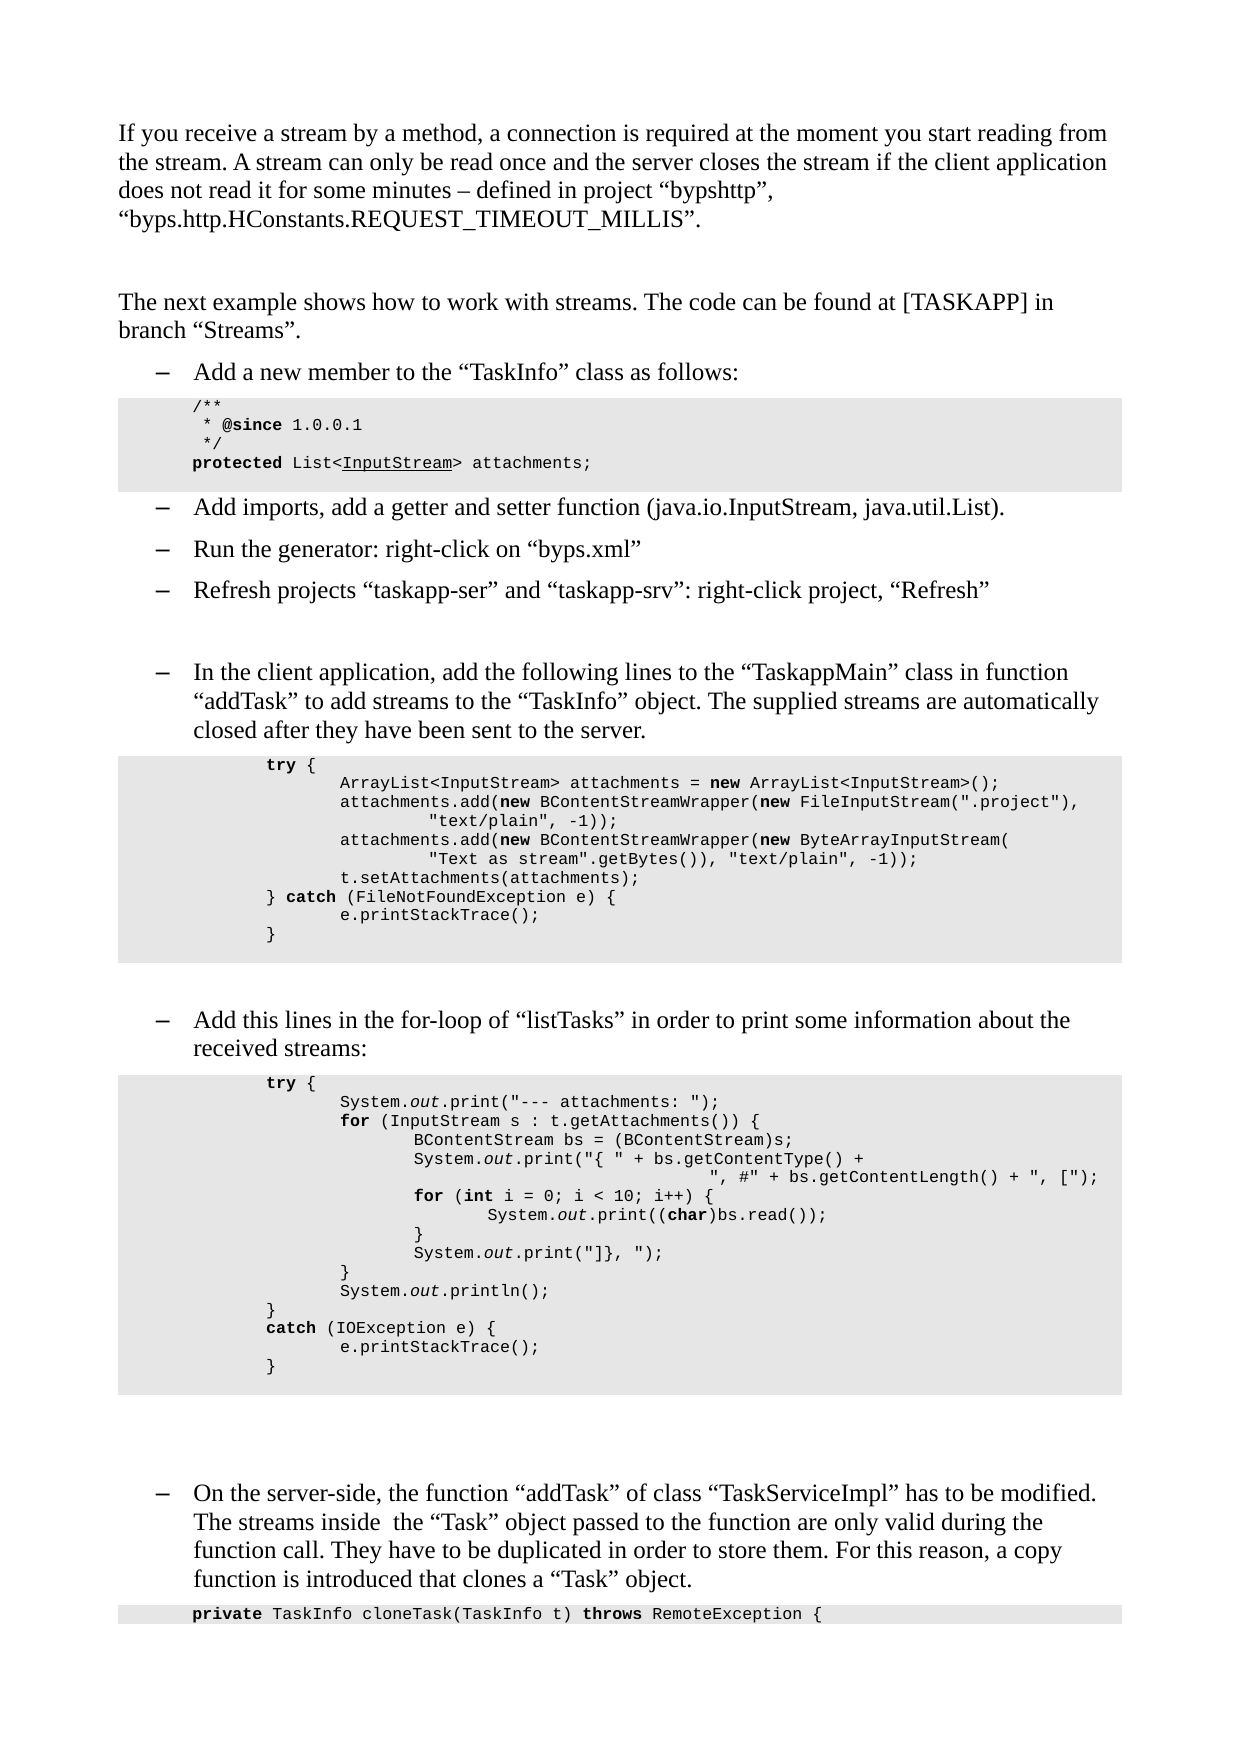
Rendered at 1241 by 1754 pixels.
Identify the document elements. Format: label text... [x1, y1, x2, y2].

text BContentStream bs = (BContentStream)s; [118, 1131, 1122, 1150]
text */ [118, 436, 1122, 455]
text private TaskInfo cloneTask(TaskInfo t) throws RemoteException { [118, 1605, 1122, 1624]
text catch (IOException e) { [118, 1320, 1122, 1339]
list Add this lines in the for-loop of “listTasks” in order to print some information about the received streams: [156, 1005, 1122, 1062]
list In the client application, add the following lines to the “TaskappMain” class in function “addTask” to add streams to the “TaskInfo” object. The supplied streams are automatically closed after they have been sent to the server. [156, 657, 1122, 744]
text } catch (FileNotFoundException e) { [118, 888, 1122, 907]
list Refresh projects “taskapp-ser” and “taskapp-srv”: right-click project, “Refresh” [156, 575, 1122, 604]
text attachments.add(new BContentStreamWrapper(new FileInputStream(".project"), [118, 794, 1122, 813]
text e.printStackTrace(); [118, 907, 1122, 926]
text } [118, 926, 1122, 945]
text attachments.add(new BContentStreamWrapper(new ByteArrayInputStream( [118, 832, 1122, 850]
text } [118, 1226, 1122, 1244]
list On the server-side, the function “addTask” of class “TaskServiceImpl” has to be modified. The streams inside the “Task” object passed to the function are only valid during the function call. They have to be duplicated in order to store them. For this reason, a copy function is introduced that clones a “Task” object. [156, 1478, 1122, 1593]
text * @since 1.0.0.1 [118, 417, 1122, 436]
list Run the generator: right-click on “byps.xml” [156, 534, 1122, 562]
text System.out.print("{ " + bs.getContentType() + [118, 1150, 1122, 1169]
text ArrayList<InputStream> attachments = new ArrayList<InputStream>(); [118, 775, 1122, 794]
text e.printStackTrace(); [118, 1339, 1122, 1358]
text System.out.print("--- attachments: "); [118, 1094, 1122, 1112]
text for (InputStream s : t.getAttachments()) { [118, 1112, 1122, 1131]
list Add a new member to the “TaskInfo” class as follows: [156, 357, 1122, 386]
text } [118, 1301, 1122, 1320]
text System.out.print((char)bs.read()); [118, 1207, 1122, 1226]
text "Text as stream".getBytes()), "text/plain", -1)); [118, 850, 1122, 869]
text System.out.println(); [118, 1282, 1122, 1301]
text "text/plain", -1)); [118, 813, 1122, 832]
text } [118, 1263, 1122, 1282]
text If you receive a stream by a method, a connection is required at the moment you start reading from the stream. A stream can only be read once and the server closes the stream if the client application does not read it for some minutes – defined in project “bypshttp”, “byps.http.HConstants.REQUEST_TIMEOUT_MILLIS”. [118, 118, 1122, 233]
text /** [118, 398, 1122, 417]
list Add imports, add a getter and setter function (java.io.InputStream, java.util.List). [156, 492, 1122, 521]
text System.out.print("]}, "); [118, 1244, 1122, 1263]
text ", #" + bs.getContentLength() + ", ["); [118, 1169, 1122, 1188]
text t.setAttachments(attachments); [118, 869, 1122, 888]
text try { [118, 756, 1122, 775]
text protected List<InputStream> attachments; [118, 455, 1122, 473]
text for (int i = 0; i < 10; i++) { [118, 1188, 1122, 1207]
text try { [118, 1075, 1122, 1094]
text } [118, 1358, 1122, 1376]
text The next example shows how to work with streams. The code can be found at [TASKAPP] in branch “Streams”. [118, 287, 1122, 344]
